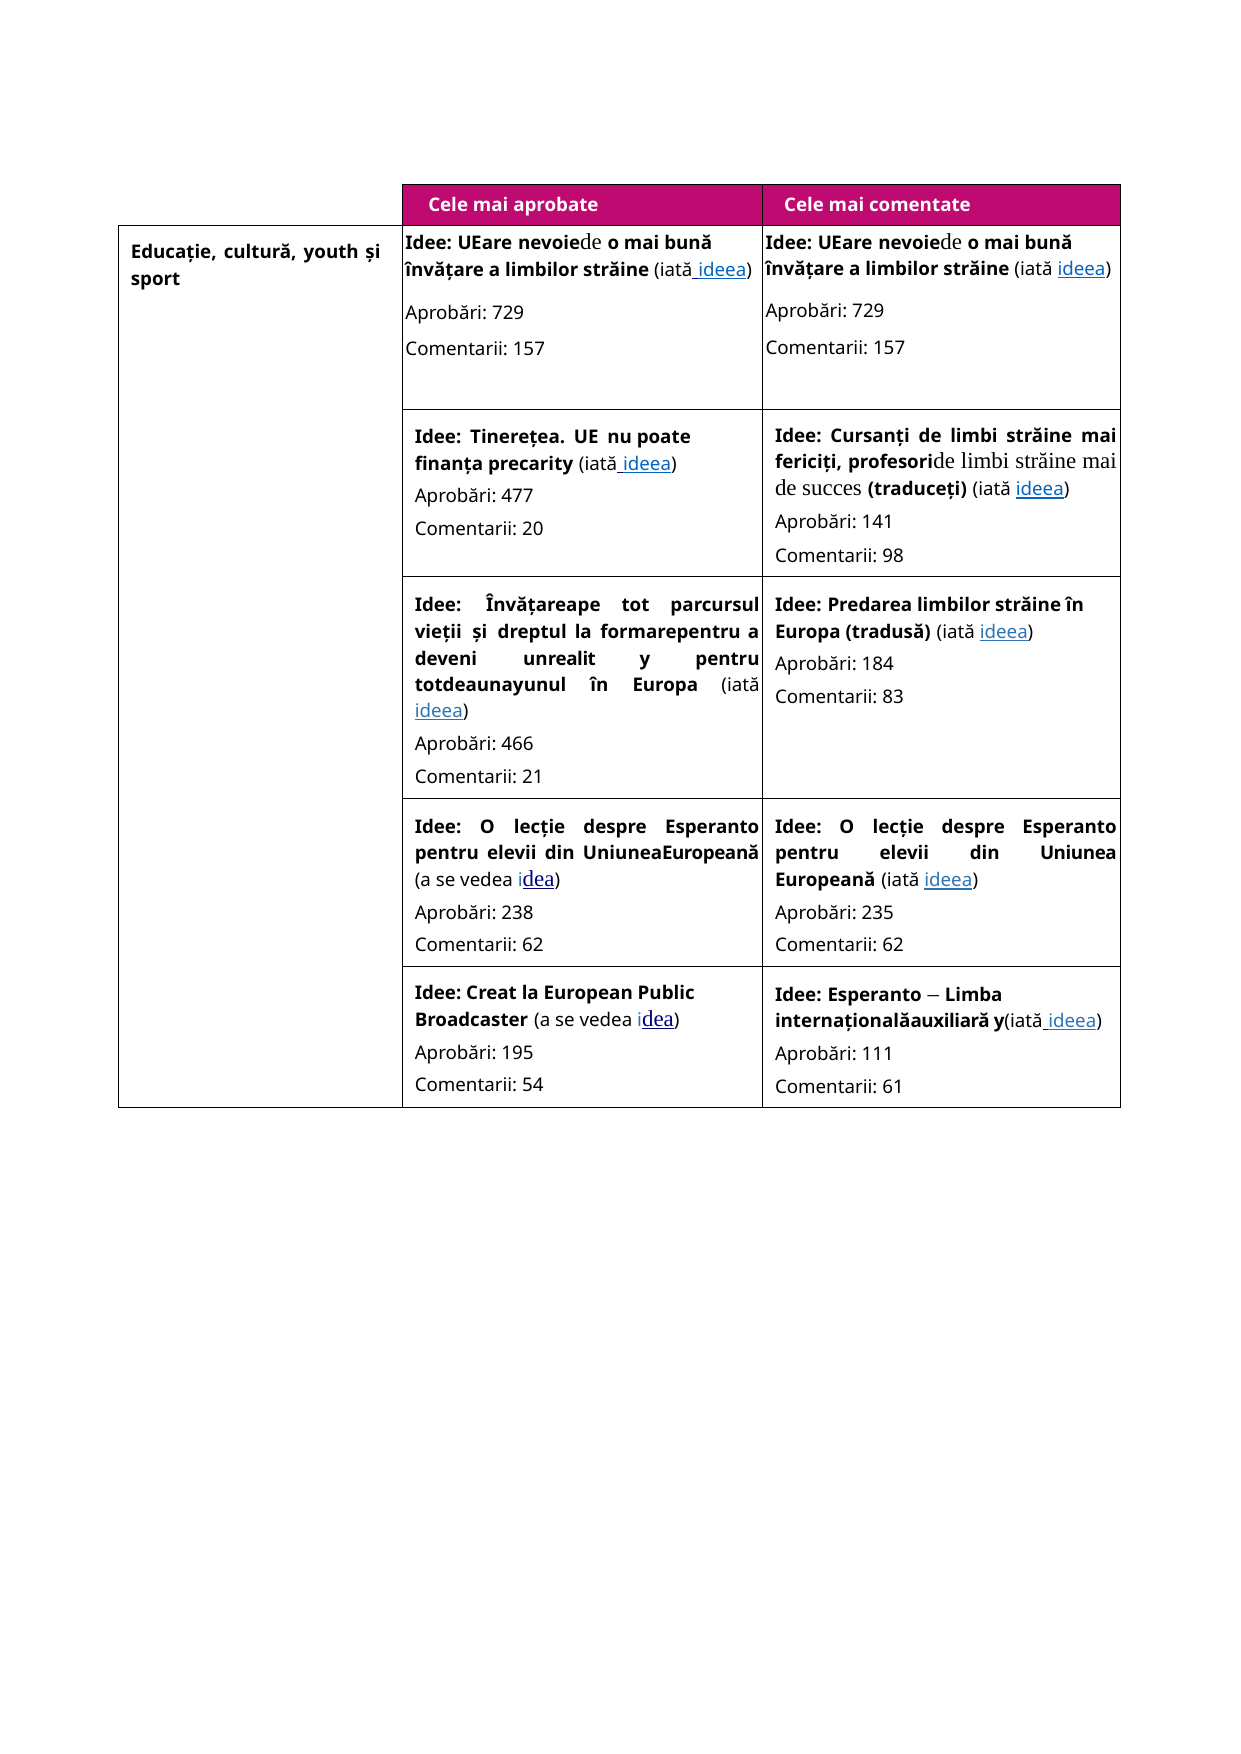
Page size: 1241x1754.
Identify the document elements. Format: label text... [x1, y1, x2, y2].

table_cell Idee: Cursanți de limbi străine mai fericiți, profesoride limbi străine mai de succes (traduceți) (iată ideea) Aprobări: 141 Comentarii: 98 [763, 410, 1120, 576]
table_header [736, 185, 762, 225]
table_cell Educație, cultură, youth și sport [119, 226, 402, 1107]
table_header [118, 184, 402, 225]
table_cell Idee: UEare nevoiede o mai bună învățare a limbilor străine (iată ideea) Aprobări: 729 Comentarii: 157 [403, 226, 762, 408]
table_header [763, 185, 784, 225]
table_header [1094, 185, 1120, 225]
table_cell Idee: Creat la European Public Broadcaster (a se vedea idea) Aprobări: 195 Comentarii: 54 [403, 967, 762, 1107]
table_cell Idee: O lecție despre Esperanto pentru elevii din UniuneaEuropeană (a se vedea idea) Aprobări: 238 Comentarii: 62 [403, 799, 762, 966]
table_header Cele mai comentate [784, 185, 1094, 225]
table_cell Idee: Tinerețea. UE nu poate finanța precarity (iată ideea) Aprobări: 477 Comentarii: 20 [403, 410, 762, 576]
table_header Cele mai aprobate [428, 185, 736, 225]
table_cell Idee: O lecție despre Esperanto pentru elevii din Uniunea Europeană (iată ideea) Aprobări: 235 Comentarii: 62 [763, 799, 1120, 966]
table_cell Idee: Esperanto – Limba internaționalăauxiliară y(iată ideea) Aprobări: 111 Comentarii: 61 [763, 967, 1120, 1107]
table_header [403, 185, 428, 225]
table_cell Idee: Predarea limbilor străine în Europa (tradusă) (iată ideea) Aprobări: 184 Comentarii: 83 [763, 577, 1120, 798]
table_cell Idee: Învățareape tot parcursul vieții și dreptul la formarepentru a deveni unrealit y pentru totdeaunayunul în Europa (iată ideea) Aprobări: 466 Comentarii: 21 [403, 577, 762, 798]
table_cell Idee: UEare nevoiede o mai bună învățare a limbilor străine (iată ideea) Aprobări: 729 Comentarii: 157 [763, 226, 1120, 408]
